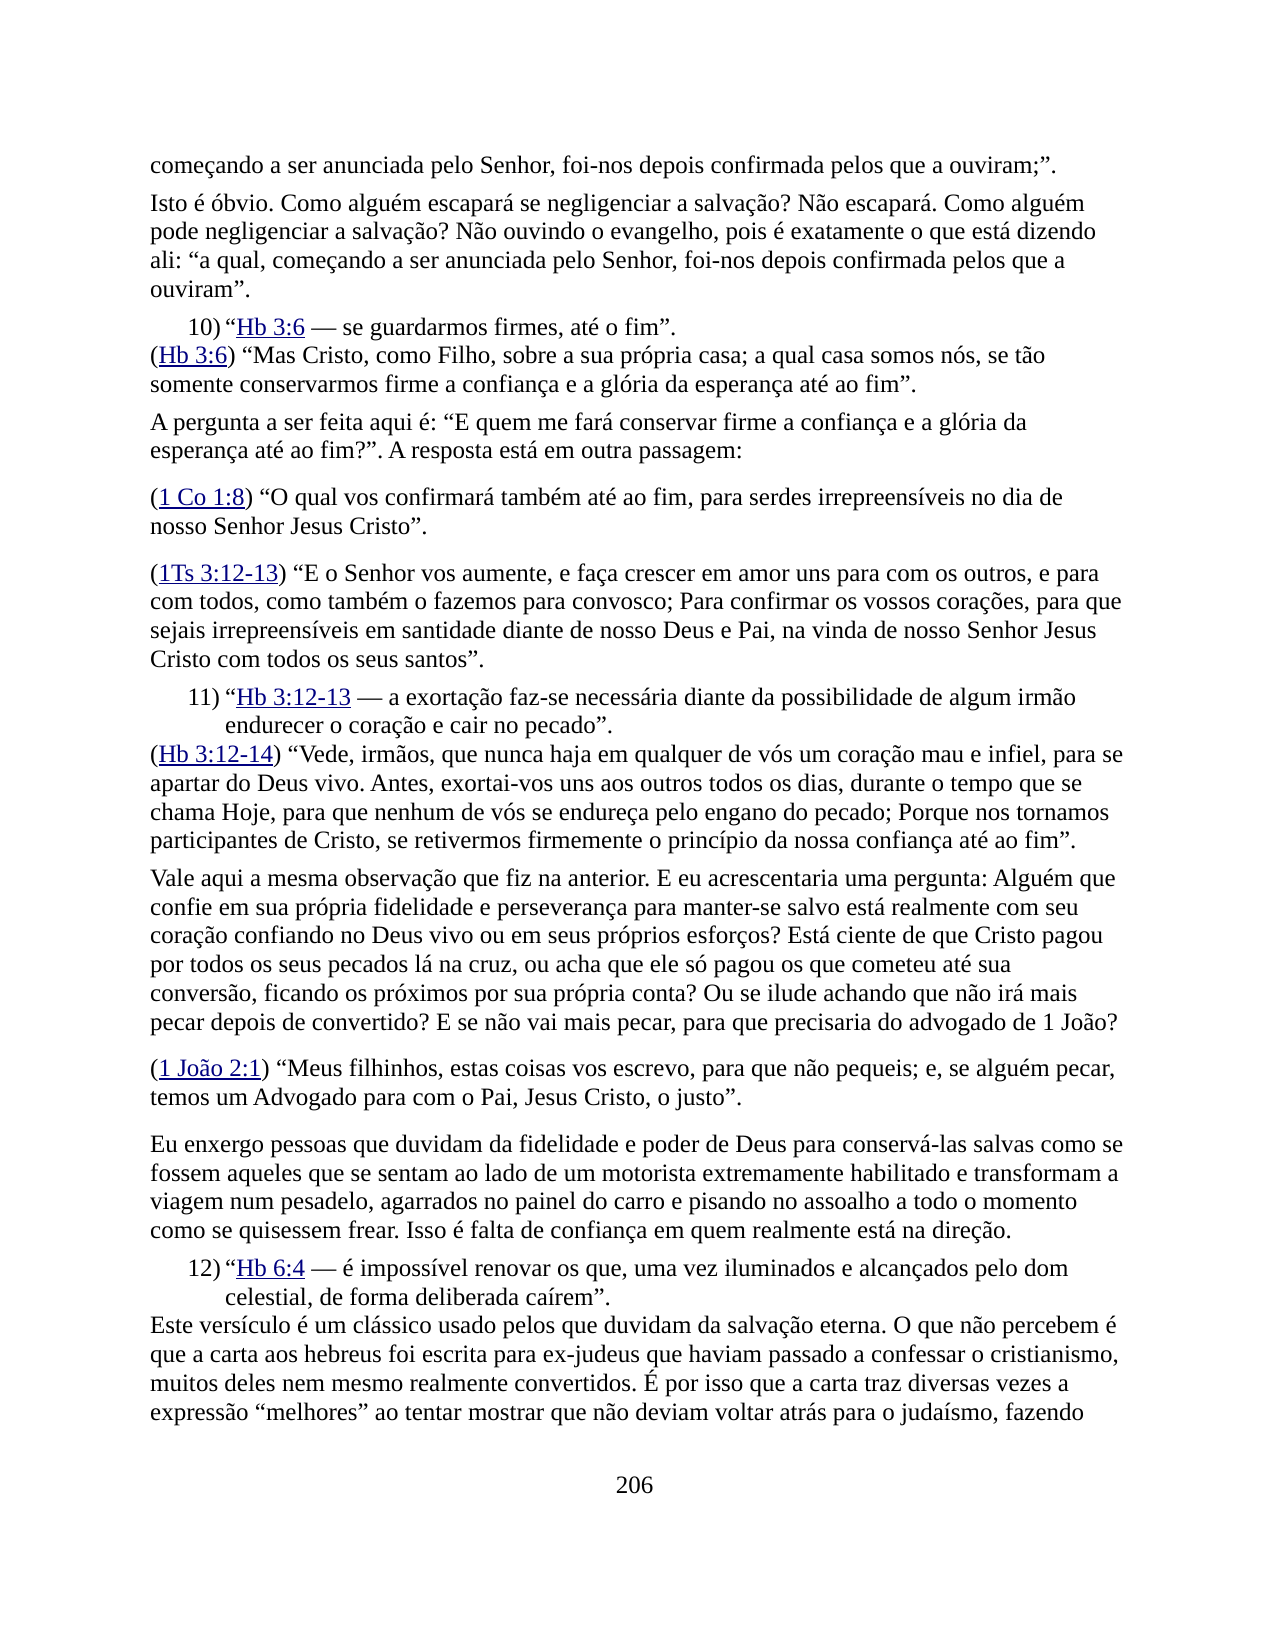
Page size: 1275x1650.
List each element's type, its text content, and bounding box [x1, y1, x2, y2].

text A pergunta a ser feita aqui é: “E quem me fará conservar firme a confiança e a glória da esperança até ao fim?”. A resposta está em outra passagem: [150, 407, 1125, 464]
list “Hb 3:12-13 — a exortação faz-se necessária diante da possibilidade de algum irmão endurecer o coração e cair no pecado”. [187, 682, 1125, 739]
text Isto é óbvio. Como alguém escapará se negligenciar a salvação? Não escapará. Como alguém pode negligenciar a salvação? Não ouvindo o evangelho, pois é exatamente o que está dizendo ali: “a qual, começando a ser anunciada pelo Senhor, foi-nos depois confirmada pelos que a ouviram”. [150, 188, 1125, 303]
text (1 Co 1:8) “O qual vos confirmará também até ao fim, para serdes irrepreensíveis no dia de nosso Senhor Jesus Cristo”. [150, 482, 1125, 540]
list “Hb 3:6 — se guardarmos firmes, até o fim”. [187, 312, 1125, 340]
list “Hb 6:4 — é impossível renovar os que, uma vez iluminados e alcançados pelo dom celestial, de forma deliberada caírem”. [187, 1253, 1125, 1310]
text (Hb 3:12-14) “Vede, irmãos, que nunca haja em qualquer de vós um coração mau e infiel, para se apartar do Deus vivo. Antes, exortai-vos uns aos outros todos os dias, durante o tempo que se chama Hoje, para que nenhum de vós se endureça pelo engano do pecado; Porque nos tornamos participantes de Cristo, se retivermos firmemente o princípio da nossa confiança até ao fim”. [150, 739, 1125, 854]
text (1Ts 3:12-13) “E o Senhor vos aumente, e faça crescer em amor uns para com os outros, e para com todos, como também o fazemos para convosco; Para confirmar os vossos corações, para que sejais irrepreensíveis em santidade diante de nosso Deus e Pai, na vinda de nosso Senhor Jesus Cristo com todos os seus santos”. [150, 558, 1125, 673]
text Vale aqui a mesma observação que fiz na anterior. E eu acrescentaria uma pergunta: Alguém que confie em sua própria fidelidade e perseverança para manter-se salvo está realmente com seu coração confiando no Deus vivo ou em seus próprios esforços? Está ciente de que Cristo pagou por todos os seus pecados lá na cruz, ou acha que ele só pagou os que cometeu até sua conversão, ficando os próximos por sua própria conta? Ou se ilude achando que não irá mais pecar depois de convertido? E se não vai mais pecar, para que precisaria do advogado de 1 João? [150, 863, 1125, 1036]
text Eu enxergo pessoas que duvidam da fidelidade e poder de Deus para conservá-las salvas como se fossem aqueles que se sentam ao lado de um motorista extremamente habilitado e transformam a viagem num pesadelo, agarrados no painel do carro e pisando no assoalho a todo o momento como se quisessem frear. Isso é falta de confiança em quem realmente está na direção. [150, 1129, 1125, 1244]
text (1 João 2:1) “Meus filhinhos, estas coisas vos escrevo, para que não pequeis; e, se alguém pecar, temos um Advogado para com o Pai, Jesus Cristo, o justo”. [150, 1053, 1125, 1111]
text começando a ser anunciada pelo Senhor, foi-nos depois confirmada pelos que a ouviram;”. [150, 150, 1125, 179]
text (Hb 3:6) “Mas Cristo, como Filho, sobre a sua própria casa; a qual casa somos nós, se tão somente conservarmos firme a confiança e a glória da esperança até ao fim”. [150, 340, 1125, 398]
text Este versículo é um clássico usado pelos que duvidam da salvação eterna. O que não percebem é que a carta aos hebreus foi escrita para ex-judeus que haviam passado a confessar o cristianismo, muitos deles nem mesmo realmente convertidos. É por isso que a carta traz diversas vezes a expressão “melhores” ao tentar mostrar que não deviam voltar atrás para o judaísmo, fazendo [150, 1310, 1125, 1425]
